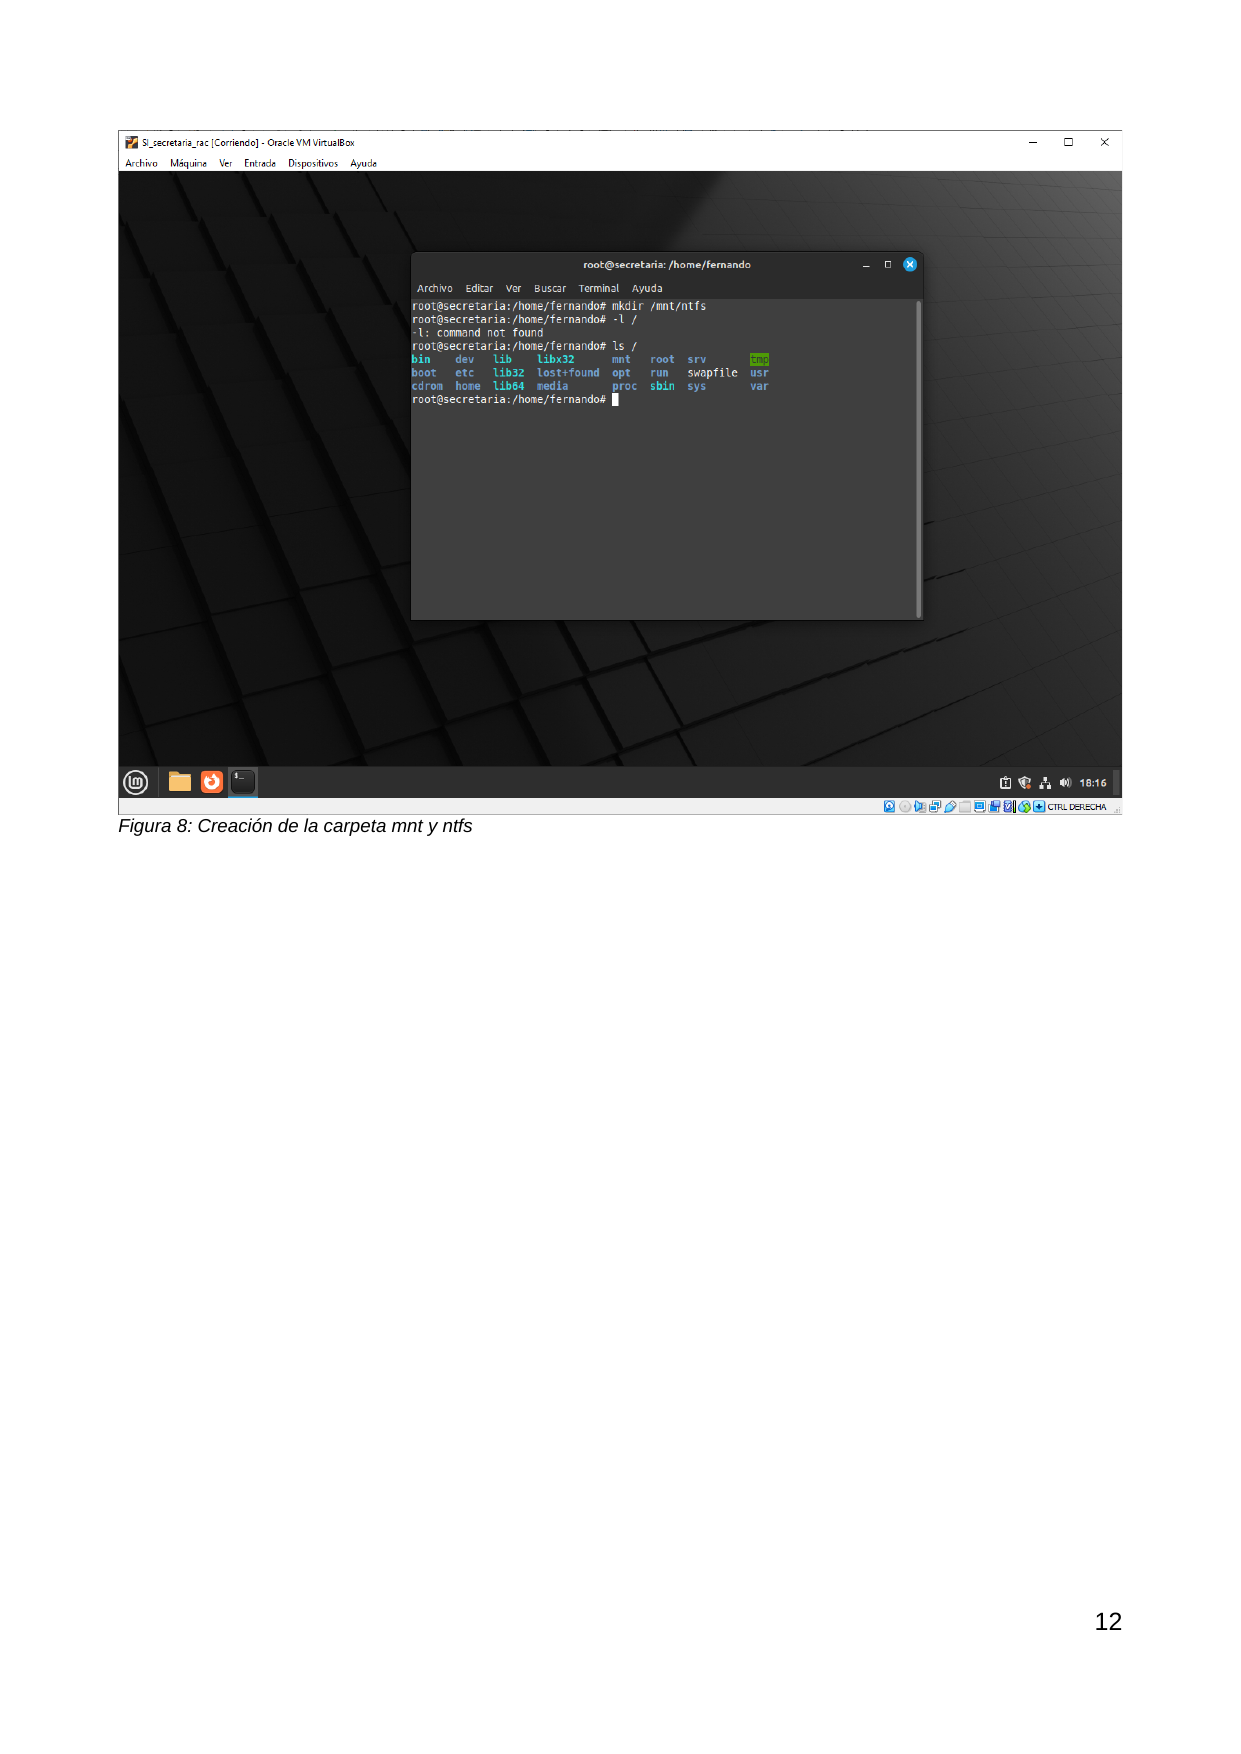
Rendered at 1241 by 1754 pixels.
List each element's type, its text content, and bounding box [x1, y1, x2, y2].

text Figura 8: Creación de la carpeta mnt y ntfs [118, 815, 1122, 837]
picture [118, 130, 1123, 815]
